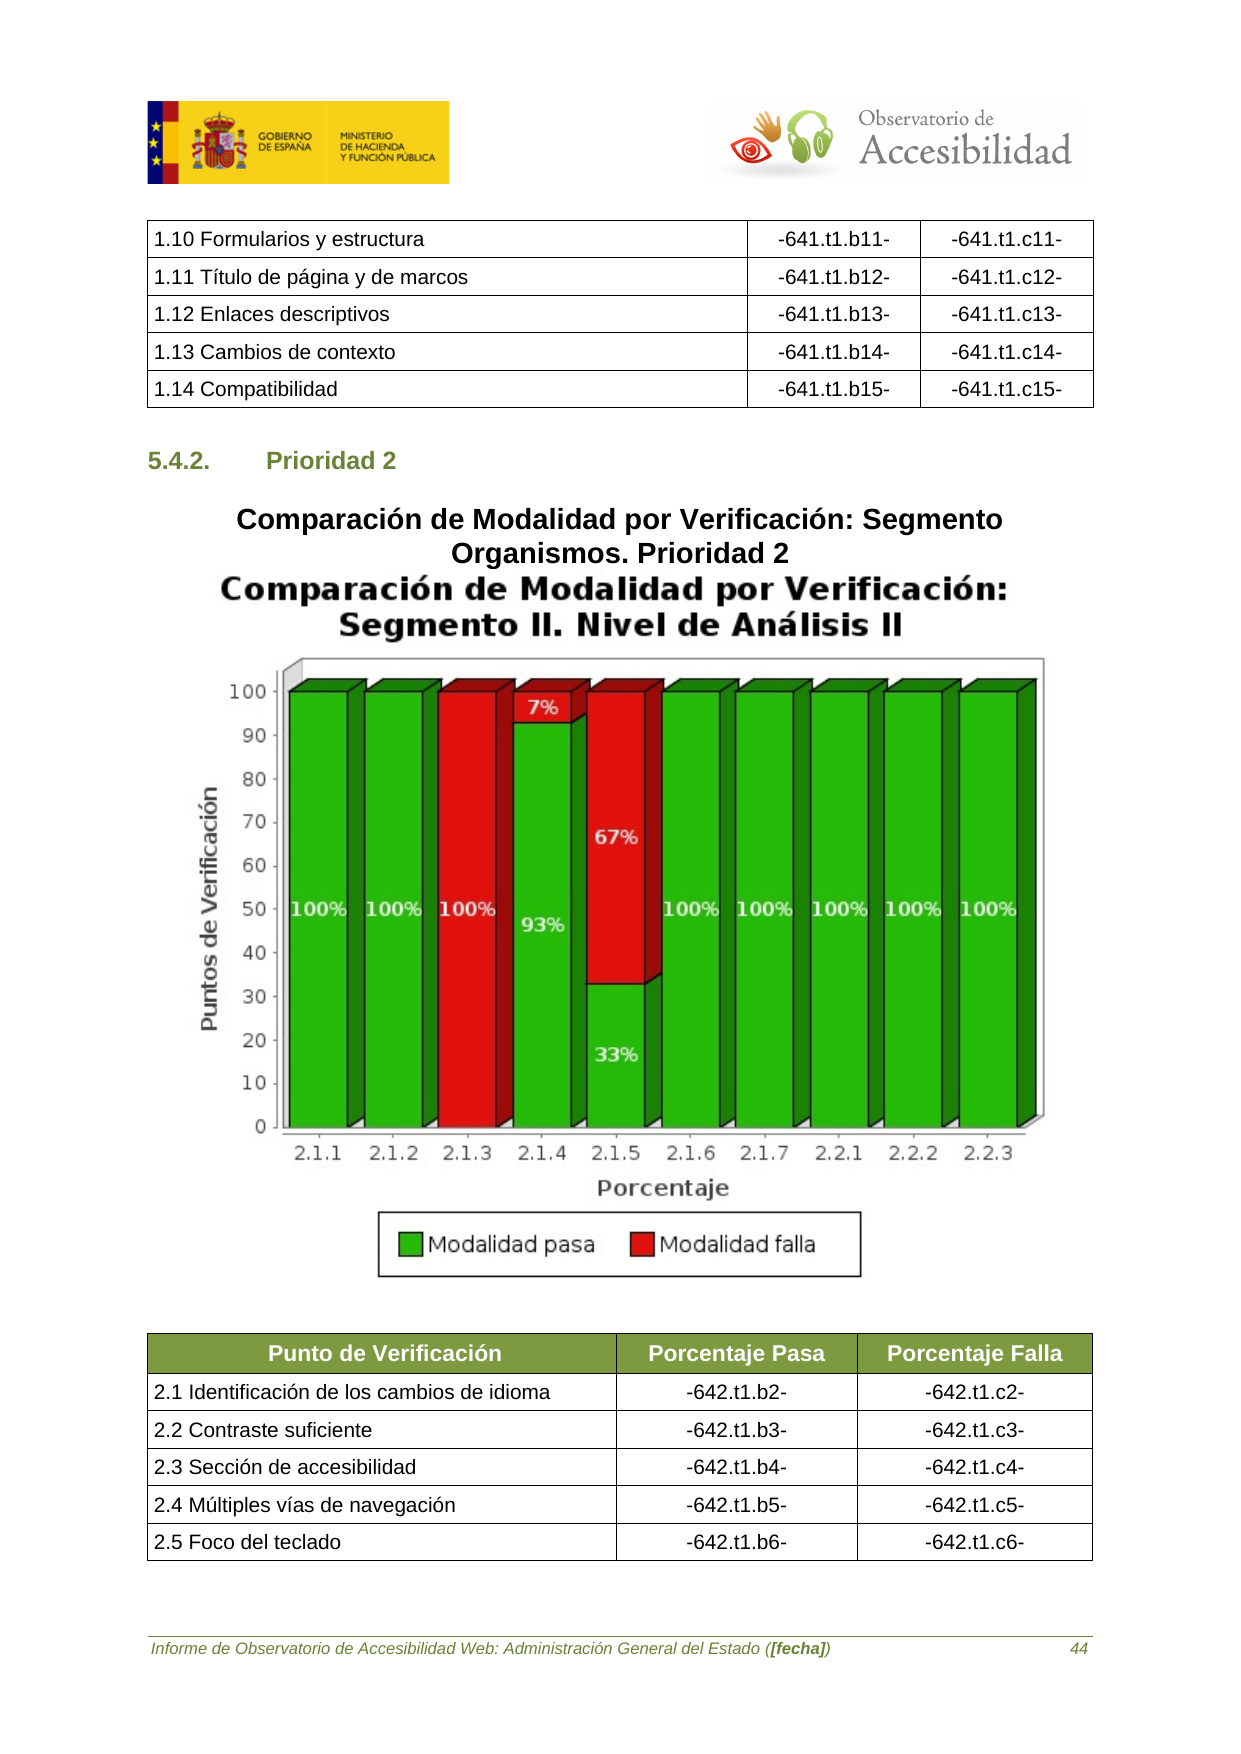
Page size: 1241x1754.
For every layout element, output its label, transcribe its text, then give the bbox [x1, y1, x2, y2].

picture [178, 569, 1062, 1279]
table_cell -641.t1.b15- [748, 371, 920, 407]
table_cell -641.t1.b14- [748, 333, 920, 370]
table_header Porcentaje Pasa [617, 1334, 857, 1373]
table_cell -642.t1.b6- [617, 1524, 857, 1560]
table_cell 2.3 Sección de accesibilidad [148, 1449, 616, 1485]
table_header Porcentaje Falla [858, 1334, 1092, 1373]
table_header Punto de Verificación [148, 1334, 616, 1373]
table_cell -642.t1.b2- [617, 1374, 857, 1410]
table_cell -642.t1.c6- [858, 1524, 1092, 1560]
table_cell 1.13 Cambios de contexto [148, 333, 747, 370]
table_cell -642.t1.c3- [858, 1411, 1092, 1448]
table_cell -642.t1.b5- [617, 1486, 857, 1523]
table_cell -641.t1.c14- [921, 333, 1093, 370]
table_cell 2.5 Foco del teclado [148, 1524, 616, 1560]
table_cell 1.14 Compatibilidad [148, 371, 747, 407]
table_cell -642.t1.c5- [858, 1486, 1092, 1523]
table_cell -641.t1.b12- [748, 258, 920, 295]
table_cell 1.12 Enlaces descriptivos [148, 296, 747, 332]
table_cell -642.t1.b4- [617, 1449, 857, 1485]
table_cell 2.1 Identificación de los cambios de idioma [148, 1374, 616, 1410]
table_cell -641.t1.c15- [921, 371, 1093, 407]
subtitle Prioridad 2 [148, 446, 1092, 474]
text Comparación de Modalidad por Verificación: Segmento Organismos. Prioridad 2 [148, 502, 1092, 569]
picture [147, 101, 450, 184]
table_cell 2.4 Múltiples vías de navegación [148, 1486, 616, 1523]
table_cell -641.t1.b11- [748, 221, 920, 257]
table_cell -642.t1.c2- [858, 1374, 1092, 1410]
table_cell 1.10 Formularios y estructura [148, 221, 747, 257]
table_cell -641.t1.b13- [748, 296, 920, 332]
picture [710, 101, 1086, 184]
table_cell -641.t1.c12- [921, 258, 1093, 295]
table_cell -641.t1.c13- [921, 296, 1093, 332]
table_cell -641.t1.c11- [921, 221, 1093, 257]
table_cell 2.2 Contraste suficiente [148, 1411, 616, 1448]
table_cell -642.t1.b3- [617, 1411, 857, 1448]
table_cell -642.t1.c4- [858, 1449, 1092, 1485]
table_cell 1.11 Título de página y de marcos [148, 258, 747, 295]
